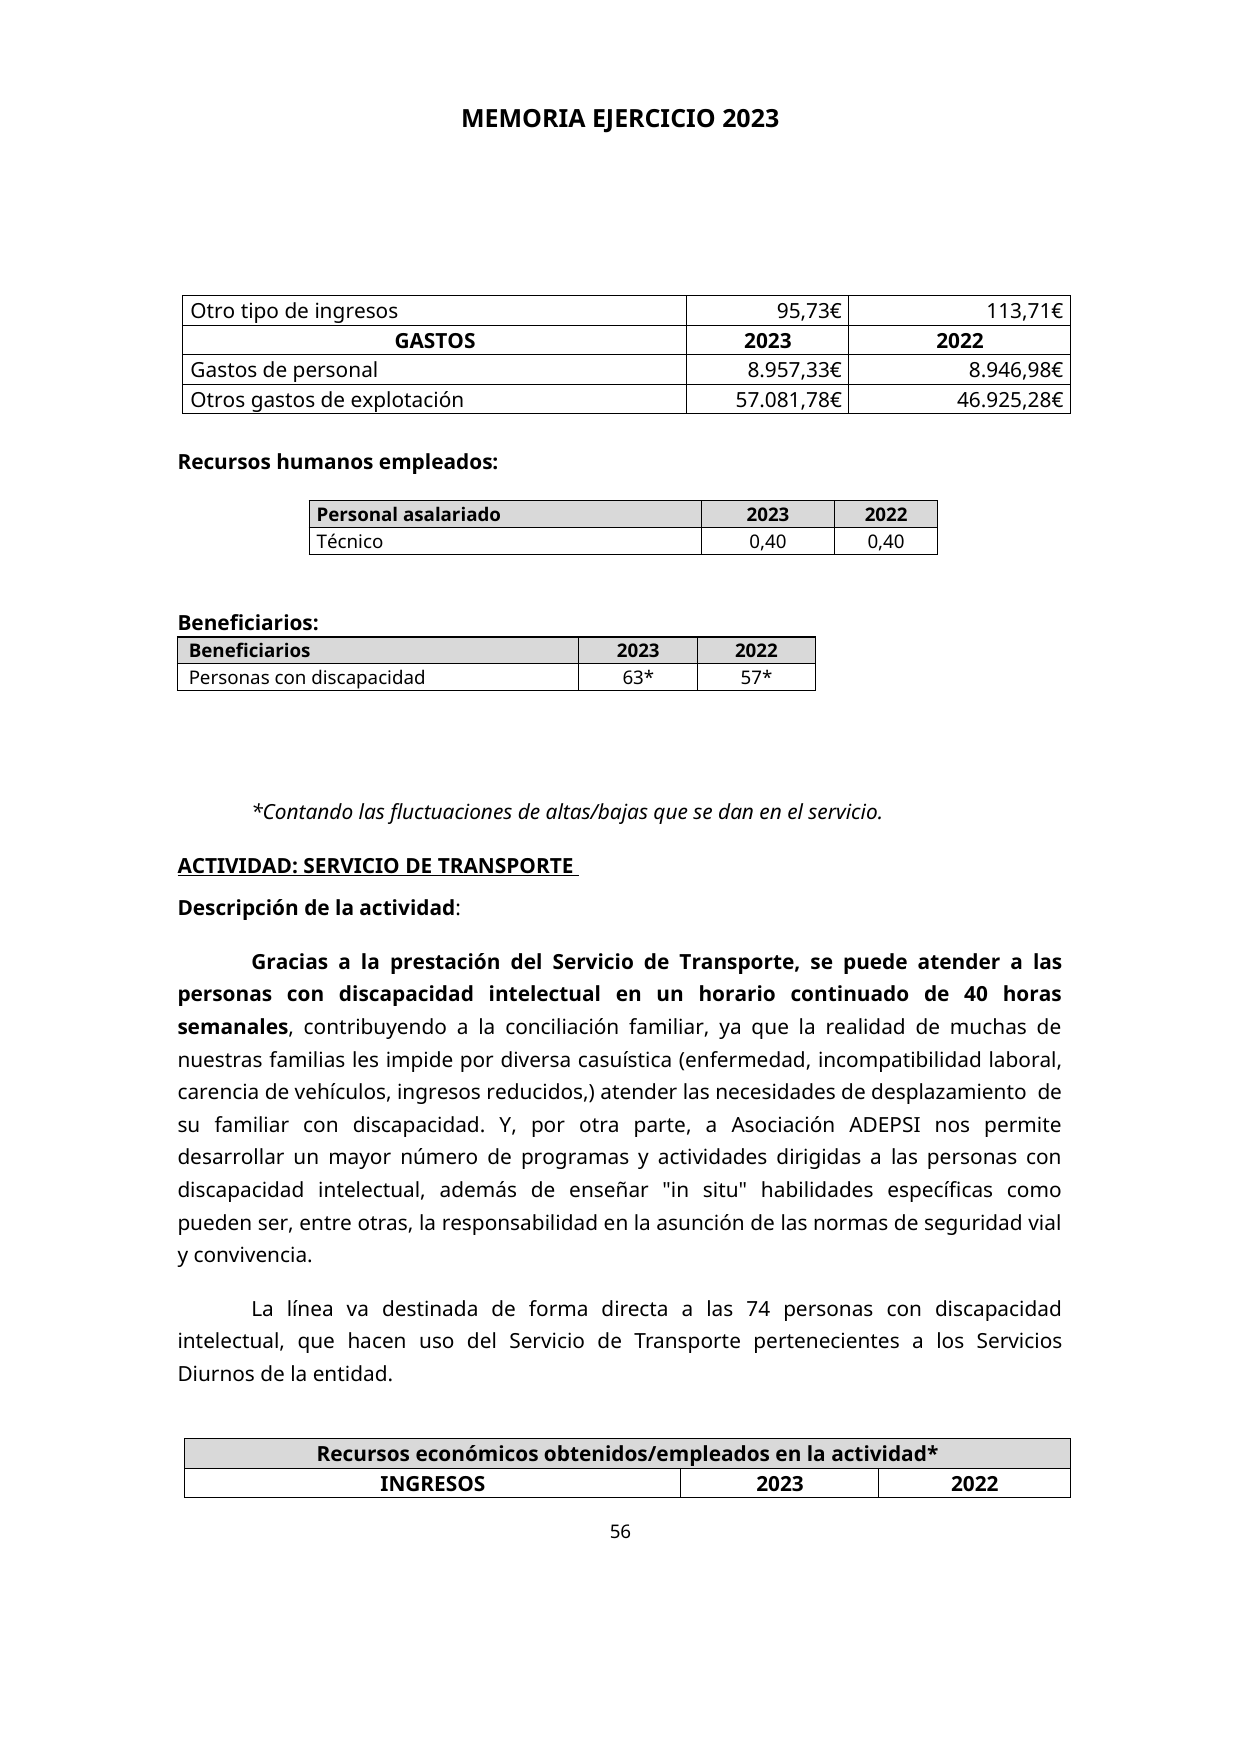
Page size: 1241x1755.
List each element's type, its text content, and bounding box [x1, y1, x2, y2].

table_cell 95,73€ [687, 296, 848, 325]
table_cell Otro tipo de ingresos [183, 296, 686, 325]
table_cell 0,40 [835, 528, 937, 553]
table_cell 57.081,78€ [687, 385, 848, 413]
table_header 2022 [698, 638, 815, 663]
text La línea va destinada de forma directa a las 74 personas con discapacidad intelectual, que hacen uso del Servicio de Transporte pertenecientes a los Servicios Diurnos de la entidad. [177, 1294, 1063, 1387]
table_cell 2022 [849, 326, 1070, 354]
table_cell INGRESOS [185, 1469, 680, 1497]
table_cell Gastos de personal [183, 355, 686, 384]
table_cell 0,40 [702, 528, 834, 553]
text Recursos humanos empleados: [177, 447, 1063, 475]
table_cell 63* [579, 664, 697, 689]
text *Contando las fluctuaciones de altas/bajas que se dan en el servicio. [177, 797, 1063, 826]
table_cell GASTOS [183, 326, 686, 354]
table_header Recursos económicos obtenidos/empleados en la actividad* [185, 1439, 1070, 1468]
table_header 2023 [579, 638, 697, 663]
table_cell Otros gastos de explotación [183, 385, 686, 413]
table_header Personal asalariado [310, 501, 701, 527]
table_cell 8.957,33€ [687, 355, 848, 384]
table_cell Personas con discapacidad [178, 664, 578, 689]
table_header 2022 [835, 501, 937, 527]
table_cell 2022 [879, 1469, 1070, 1497]
table_header Beneficiarios [178, 638, 578, 663]
table_cell 113,71€ [849, 296, 1070, 325]
text Beneficiarios: [177, 608, 1063, 636]
table_cell 8.946,98€ [849, 355, 1070, 384]
text Gracias a la prestación del Servicio de Transporte, se puede atender a las personas con discapacidad intelectual en un horario continuado de 40 horas semanales, contribuyendo a la conciliación familiar, ya que la realidad de muchas de nuestras familias les impide por diversa casuística (enfermedad, incompatibilidad laboral, carencia de vehículos, ingresos reducidos,) atender las necesidades de desplazamiento de su familiar con discapacidad. Y, por otra parte, a Asociación ADEPSI nos permite desarrollar un mayor número de programas y actividades dirigidas a las personas con discapacidad intelectual, además de enseñar "in situ" habilidades específicas como pueden ser, entre otras, la responsabilidad en la asunción de las normas de seguridad vial y convivencia. [177, 947, 1063, 1269]
table_cell 57* [698, 664, 815, 689]
subtitle ACTIVIDAD: SERVICIO DE TRANSPORTE [177, 851, 1063, 879]
table_cell 46.925,28€ [849, 385, 1070, 413]
text Descripción de la actividad: [177, 893, 1063, 922]
table_cell 2023 [687, 326, 848, 354]
table_cell 2023 [681, 1469, 878, 1497]
table_cell Técnico [310, 528, 701, 553]
table_header 2023 [702, 501, 834, 527]
